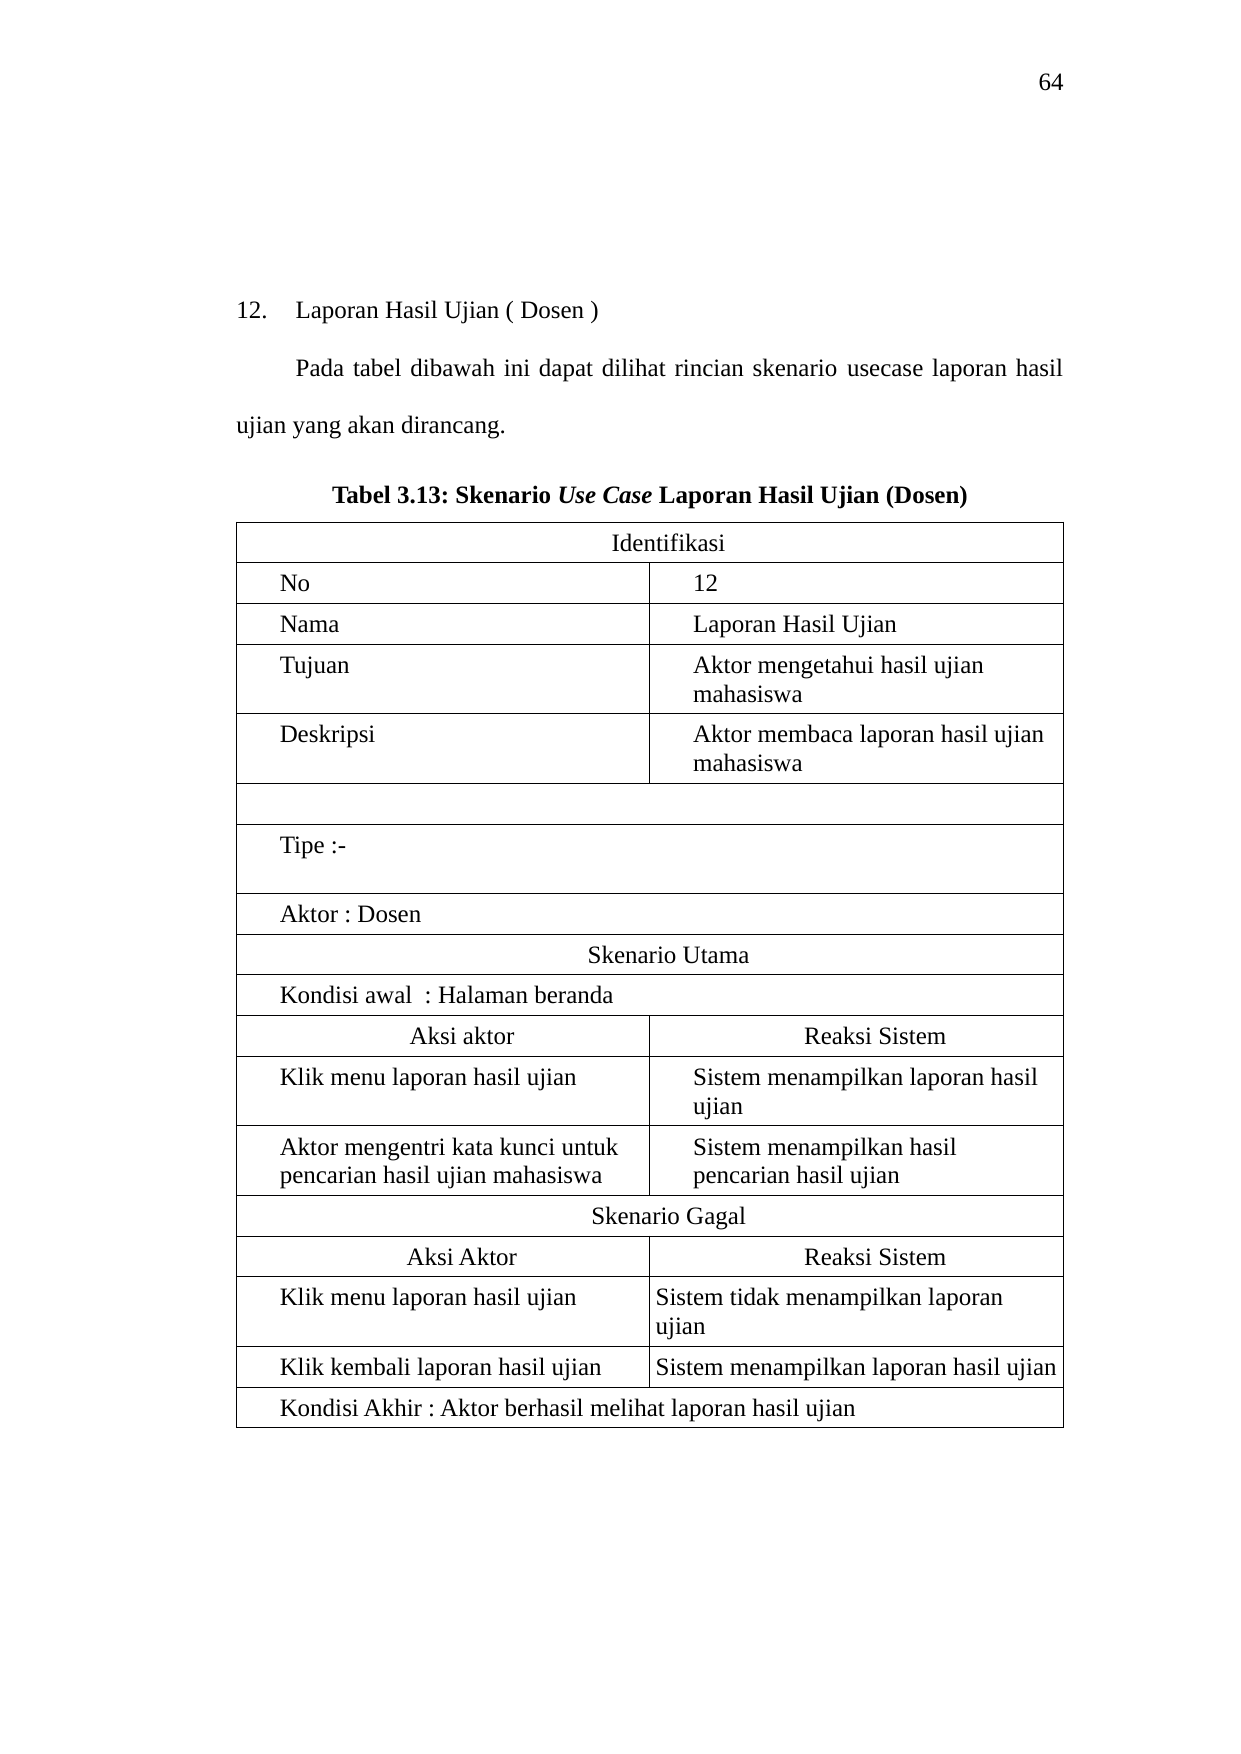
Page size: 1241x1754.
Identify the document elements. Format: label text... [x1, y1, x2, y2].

table_cell Aktor : Dosen [237, 894, 1063, 934]
table_cell Kondisi Akhir : Aktor berhasil melihat laporan hasil ujian [237, 1388, 1063, 1427]
table_cell 12 [650, 563, 1063, 603]
table_cell Sistem menampilkan hasil pencarian hasil ujian [650, 1126, 1063, 1195]
table_cell Skenario Utama [237, 935, 1063, 974]
table_cell Kondisi awal : Halaman beranda [237, 975, 1063, 1015]
table_cell Aksi Aktor [237, 1237, 649, 1276]
table_cell Aktor mengetahui hasil ujian mahasiswa [650, 645, 1063, 713]
table_header Identifikasi [237, 523, 1063, 562]
table_cell Tipe :- [237, 825, 1063, 893]
table_cell Deskripsi [237, 714, 649, 783]
table_cell Skenario Gagal [237, 1196, 1063, 1236]
table_cell No [237, 563, 649, 603]
table_cell Aktor membaca laporan hasil ujian mahasiswa [650, 714, 1063, 783]
table_cell [237, 784, 1063, 823]
table_cell Aksi aktor [237, 1016, 649, 1056]
table_cell Reaksi Sistem [650, 1237, 1063, 1276]
table_cell Sistem menampilkan laporan hasil ujian [650, 1057, 1063, 1125]
table_cell Reaksi Sistem [650, 1016, 1063, 1056]
table_cell Sistem menampilkan laporan hasil ujian [650, 1347, 1063, 1386]
table_cell Aktor mengentri kata kunci untuk pencarian hasil ujian mahasiswa [237, 1126, 649, 1195]
table_cell Klik kembali laporan hasil ujian [237, 1347, 649, 1386]
table_cell Klik menu laporan hasil ujian [237, 1057, 649, 1125]
table_cell Sistem tidak menampilkan laporan ujian [650, 1277, 1063, 1346]
list Laporan Hasil Ujian ( Dosen ) [236, 295, 1063, 324]
table_cell Klik menu laporan hasil ujian [237, 1277, 649, 1346]
table_cell Nama [237, 604, 649, 644]
text Pada tabel dibawah ini dapat dilihat rincian skenario usecase laporan hasil ujian yang akan dirancang. [236, 353, 1063, 439]
table_cell Laporan Hasil Ujian [650, 604, 1063, 644]
text Tabel 3.13: Skenario Use Case Laporan Hasil Ujian (Dosen) [236, 480, 1063, 509]
table_cell Tujuan [237, 645, 649, 713]
